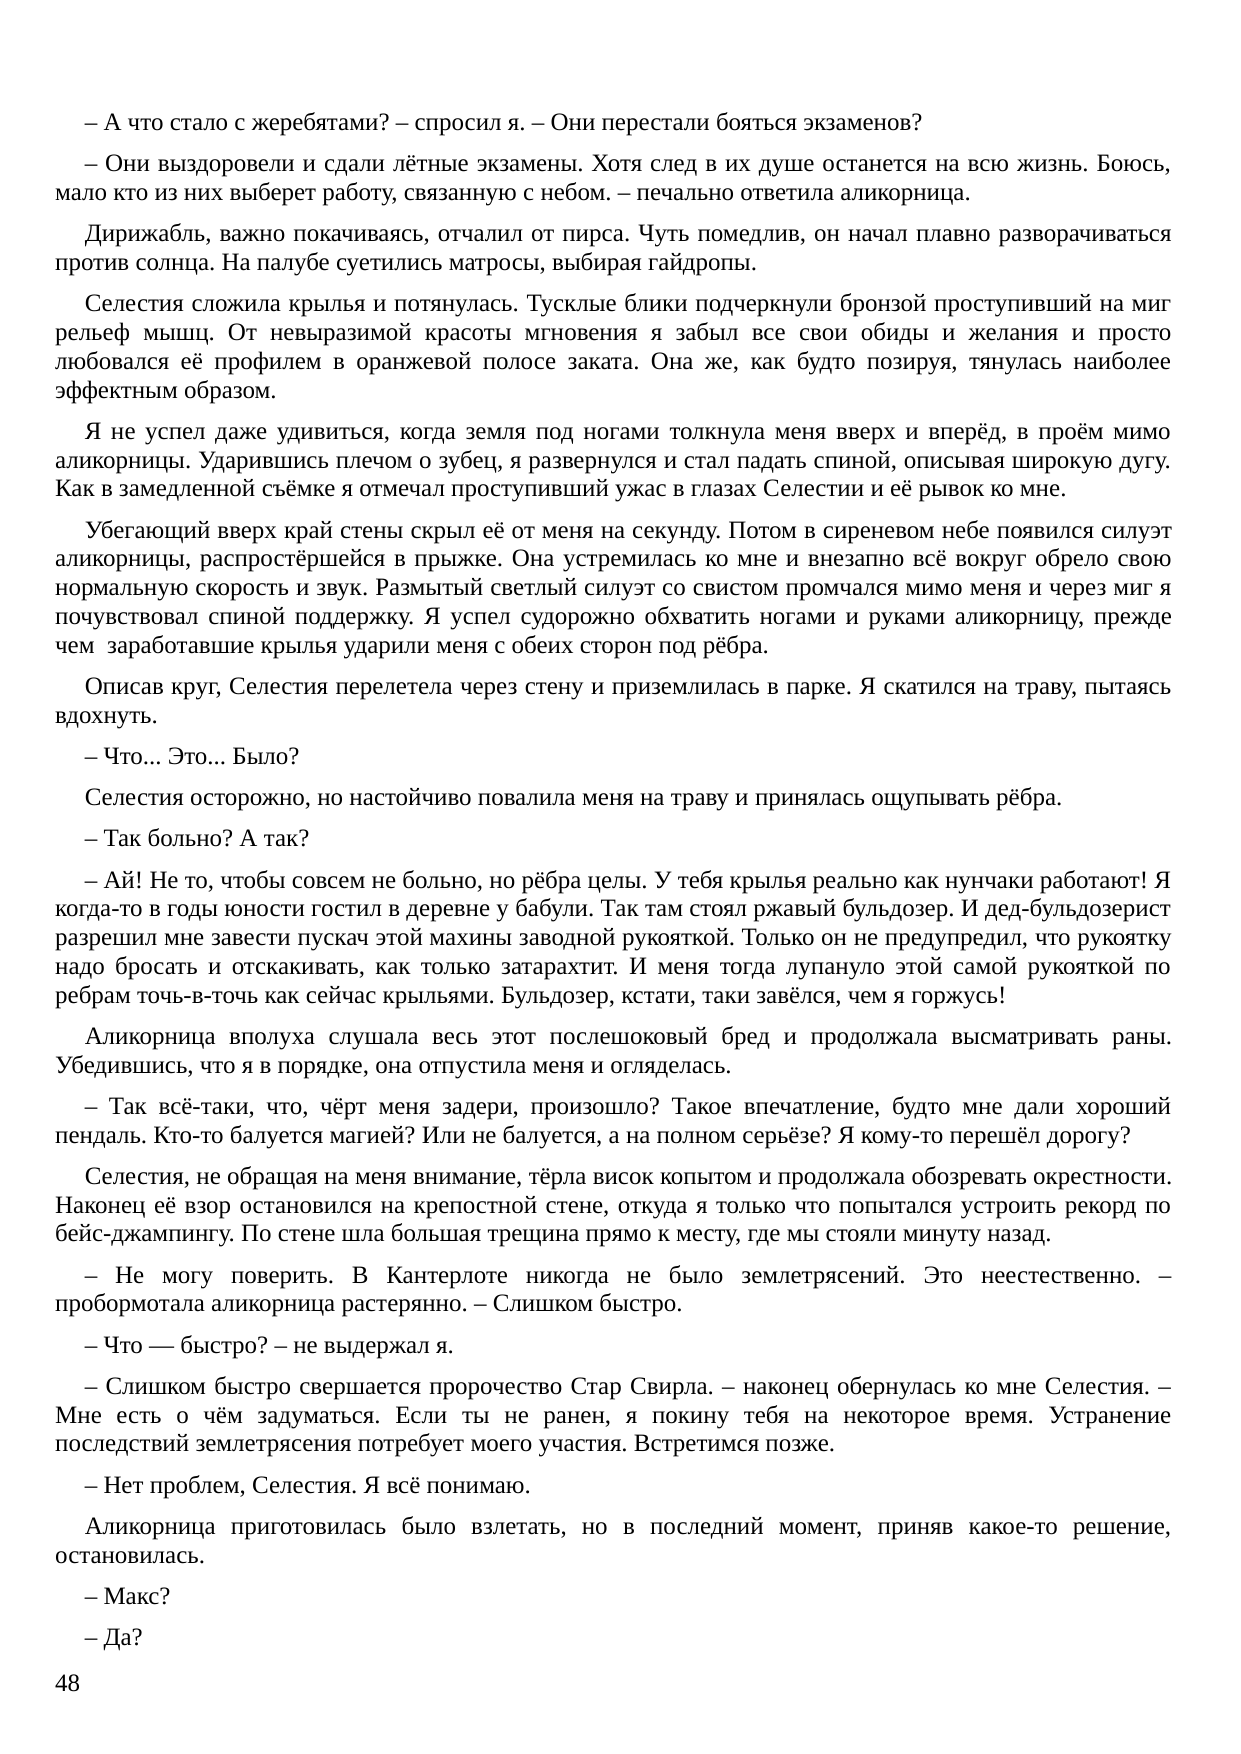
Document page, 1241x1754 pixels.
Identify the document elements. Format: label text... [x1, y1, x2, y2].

text Дирижабль, важно покачиваясь, отчалил от пирса. Чуть помедлив, он начал плавно разворачиваться против солнца. На палубе суетились матросы, выбирая гайдропы. [55, 218, 1173, 276]
text Селестия сложила крылья и потянулась. Тусклые блики подчеркнули бронзой проступивший на миг рельеф мышц. От невыразимой красоты мгновения я забыл все свои обиды и желания и просто любовался её профилем в оранжевой полосе заката. Она же, как будто позируя, тянулась наиболее эффектным образом. [55, 288, 1173, 403]
text Селестия осторожно, но настойчиво повалила меня на траву и принялась ощупывать рёбра. [55, 782, 1173, 811]
text – Макс? [55, 1581, 1173, 1610]
text – Не могу поверить. В Кантерлоте никогда не было землетрясений. Это неестественно. – пробормотала аликорница растерянно. – Слишком быстро. [55, 1260, 1173, 1317]
text – Нет проблем, Селестия. Я всё понимаю. [55, 1470, 1173, 1498]
text – Так больно? А так? [55, 823, 1173, 852]
text Я не успел даже удивиться, когда земля под ногами толкнула меня вверх и вперёд, в проём мимо аликорницы. Ударившись плечом о зубец, я развернулся и стал падать спиной, описывая широкую дугу. Как в замедленной съёмке я отмечал проступивший ужас в глазах Селестии и её рывок ко мне. [55, 416, 1173, 502]
text Аликорница вполуха слушала весь этот послешоковый бред и продолжала высматривать раны. Убедившись, что я в порядке, она отпустила меня и огляделась. [55, 1021, 1173, 1078]
text – Ай! Не то, чтобы совсем не больно, но рёбра целы. У тебя крылья реально как нунчаки работают! Я когда-то в годы юности гостил в деревне у бабули. Так там стоял ржавый бульдозер. И дед-бульдозерист разрешил мне завести пускач этой махины заводной рукояткой. Только он не предупредил, что рукоятку надо бросать и отскакивать, как только затарахтит. И меня тогда лупануло этой самой рукояткой по ребрам точь-в-точь как сейчас крыльями. Бульдозер, кстати, таки завёлся, чем я горжусь! [55, 865, 1173, 1008]
text – Что... Это... Было? [55, 741, 1173, 770]
text – А что стало с жеребятами? – спросил я. – Они перестали бояться экзаменов? [55, 107, 1173, 136]
text Селестия, не обращая на меня внимание, тёрла висок копытом и продолжала обозревать окрестности. Наконец её взор остановился на крепостной стене, откуда я только что попытался устроить рекорд по бейс-джампингу. По стене шла большая трещина прямо к месту, где мы стояли минуту назад. [55, 1161, 1173, 1247]
text Аликорница приготовилась было взлетать, но в последний момент, приняв какое-то решение, остановилась. [55, 1511, 1173, 1568]
text – Что — быстро? – не выдержал я. [55, 1330, 1173, 1358]
text Описав круг, Селестия перелетела через стену и приземлилась в парке. Я скатился на траву, пытаясь вдохнуть. [55, 671, 1173, 728]
text – Слишком быстро свершается пророчество Стар Свирла. – наконец обернулась ко мне Селестия. – Мне есть о чём задуматься. Если ты не ранен, я покину тебя на некоторое время. Устранение последствий землетрясения потребует моего участия. Встретимся позже. [55, 1371, 1173, 1457]
text – Да? [55, 1622, 1173, 1651]
text – Так всё-таки, что, чёрт меня задери, произошло? Такое впечатление, будто мне дали хороший пендаль. Кто-то балуется магией? Или не балуется, а на полном серьёзе? Я кому-то перешёл дорогу? [55, 1091, 1173, 1148]
text Убегающий вверх край стены скрыл её от меня на секунду. Потом в сиреневом небе появился силуэт аликорницы, распростёршейся в прыжке. Она устремилась ко мне и внезапно всё вокруг обрело свою нормальную скорость и звук. Размытый светлый силуэт со свистом промчался мимо меня и через миг я почувствовал спиной поддержку. Я успел судорожно обхватить ногами и руками аликорницу, прежде чем заработавшие крылья ударили меня с обеих сторон под рёбра. [55, 515, 1173, 658]
text – Они выздоровели и сдали лётные экзамены. Хотя след в их душе останется на всю жизнь. Боюсь, мало кто из них выберет работу, связанную с небом. – печально ответила аликорница. [55, 148, 1173, 206]
